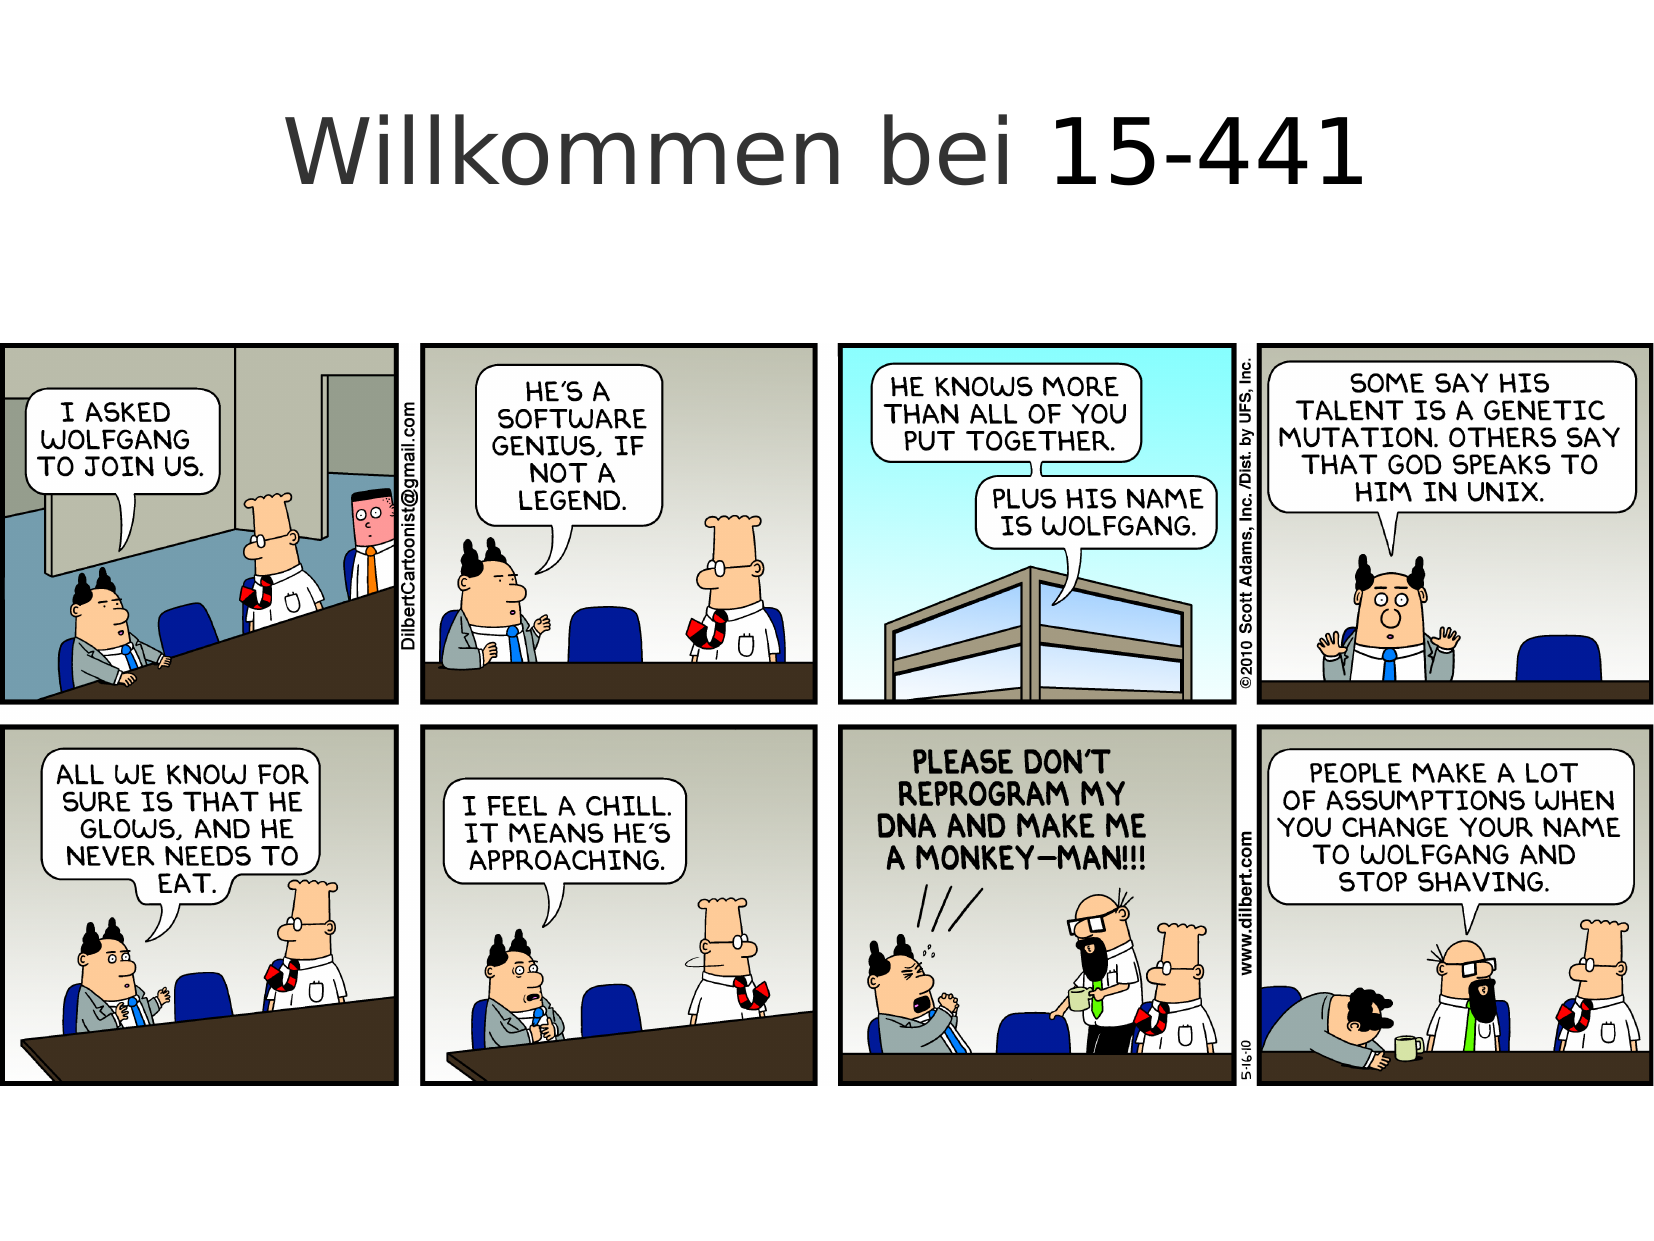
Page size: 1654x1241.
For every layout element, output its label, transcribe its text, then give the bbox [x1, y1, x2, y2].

picture [0, 343, 1654, 1086]
title Willkommen bei 15-441 [82, 49, 1571, 257]
